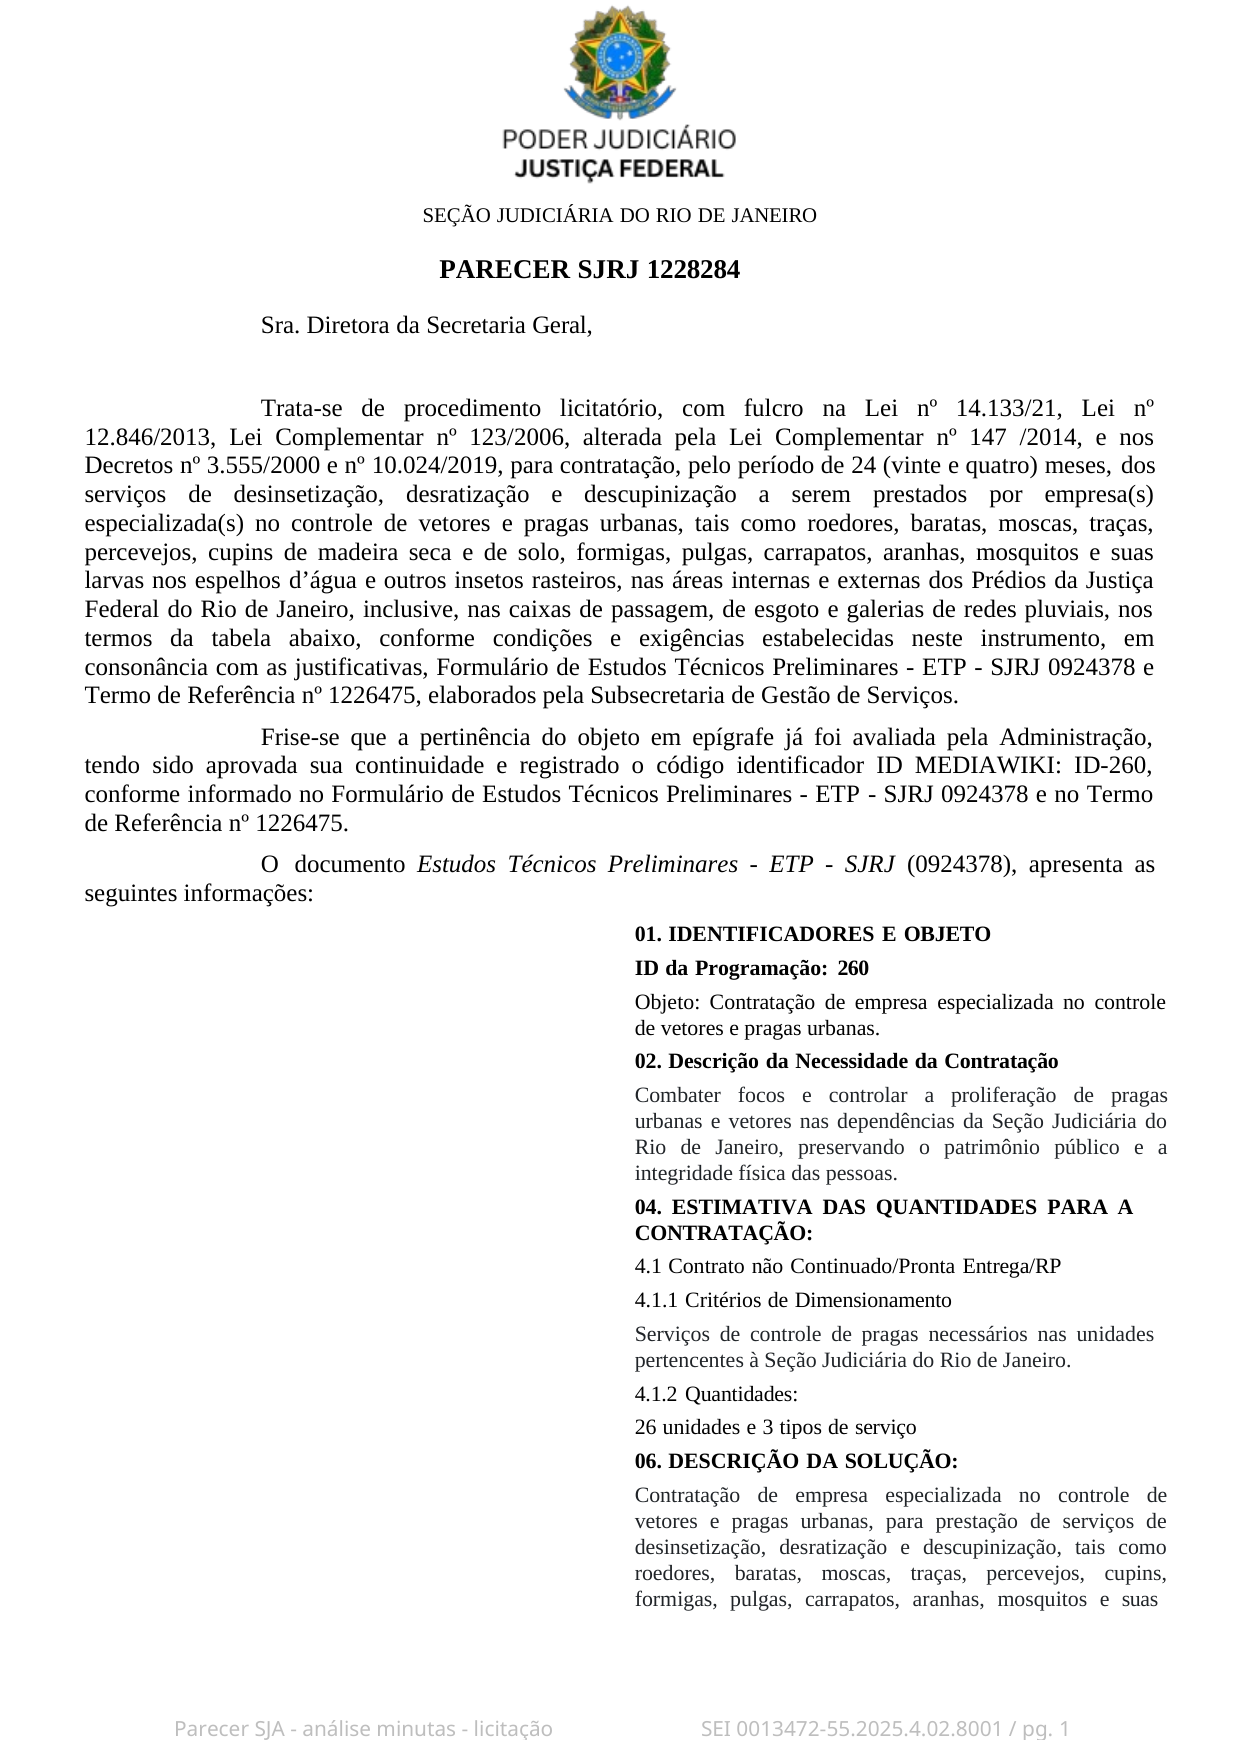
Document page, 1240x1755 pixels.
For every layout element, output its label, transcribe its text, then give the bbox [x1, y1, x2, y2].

list Critérios de Dimensionamento [634, 1287, 1181, 1312]
list Descrição da Necessidade da Contratação [634, 1048, 1181, 1073]
list Contrato não Continuado/Pronta Entrega/RP [634, 1253, 1181, 1278]
text Sra. Diretora da Secretaria Geral, [261, 311, 1181, 339]
subtitle PARECER SJRJ 1228284 [59, 253, 1121, 285]
text O documento Estudos Técnicos Preliminares - ETP - SJRJ (0924378), apresenta as seguintes informações: [84, 849, 1156, 907]
text ID da Programação: 260 [634, 955, 1181, 980]
list IDENTIFICADORES E OBJETO [634, 921, 1181, 946]
list DESCRIÇÃO DA SOLUÇÃO: [634, 1448, 1181, 1473]
text 04. ESTIMATIVA DAS QUANTIDADES PARA A CONTRATAÇÃO: [634, 1194, 1181, 1245]
text Trata-se de procedimento licitatório, com fulcro na Lei nº 14.133/21, Lei nº 12.846/2013, Lei Complementar nº 123/2006, alterada pela Lei Complementar nº 147 /2014, e nos Decretos nº 3.555/2000 e nº 10.024/2019, para contratação, pelo período de 24 (vinte e quatro) meses, dos serviços de desinsetização, desratização e descupinização a serem prestados por empresa(s) especializada(s) no controle de vetores e pragas urbanas, tais como roedores, baratas, moscas, traças, percevejos, cupins de madeira seca e de solo, formigas, pulgas, carrapatos, aranhas, mosquitos e suas larvas nos espelhos d’água e outros insetos rasteiros, nas áreas internas e externas dos Prédios da Justiça Federal do Rio de Janeiro, inclusive, nas caixas de passagem, de esgoto e galerias de redes pluviais, nos termos da tabela abaixo, conforme condições e exigências estabelecidas neste instrumento, em consonância com as justificativas, Formulário de Estudos Técnicos Preliminares - ETP - SJRJ 0924378 e Termo de Referência nº 1226475, elaborados pela Subsecretaria de Gestão de Serviços. [84, 393, 1156, 709]
text SEÇÃO JUDICIÁRIA DO RIO DE JANEIRO [118, 203, 1122, 227]
text Serviços de controle de pragas necessários nas unidades pertencentes à Seção Judiciária do Rio de Janeiro. [634, 1321, 1181, 1372]
text Frise-se que a pertinência do objeto em epígrafe já foi avaliada pela Administração, tendo sido aprovada sua continuidade e registrado o código identificador ID MEDIAWIKI: ID-260, conforme informado no Formulário de Estudos Técnicos Preliminares - ETP - SJRJ 0924378 e no Termo de Referência nº 1226475. [84, 722, 1153, 837]
text 26 unidades e 3 tipos de serviço [634, 1414, 1181, 1439]
list Quantidades: [634, 1381, 1181, 1406]
text Objeto: Contratação de empresa especializada no controle de vetores e pragas urbanas. [634, 989, 1167, 1040]
text Contratação de empresa especializada no controle de vetores e pragas urbanas, para prestação de serviços de desinsetização, desratização e descupinização, tais como roedores, baratas, moscas, traças, percevejos, cupins, formigas, pulgas, carrapatos, aranhas, mosquitos e suas [634, 1482, 1168, 1611]
text Combater focos e controlar a proliferação de pragas urbanas e vetores nas dependências da Seção Judiciária do Rio de Janeiro, preservando o patrimônio público e a integridade física das pessoas. [634, 1082, 1168, 1185]
